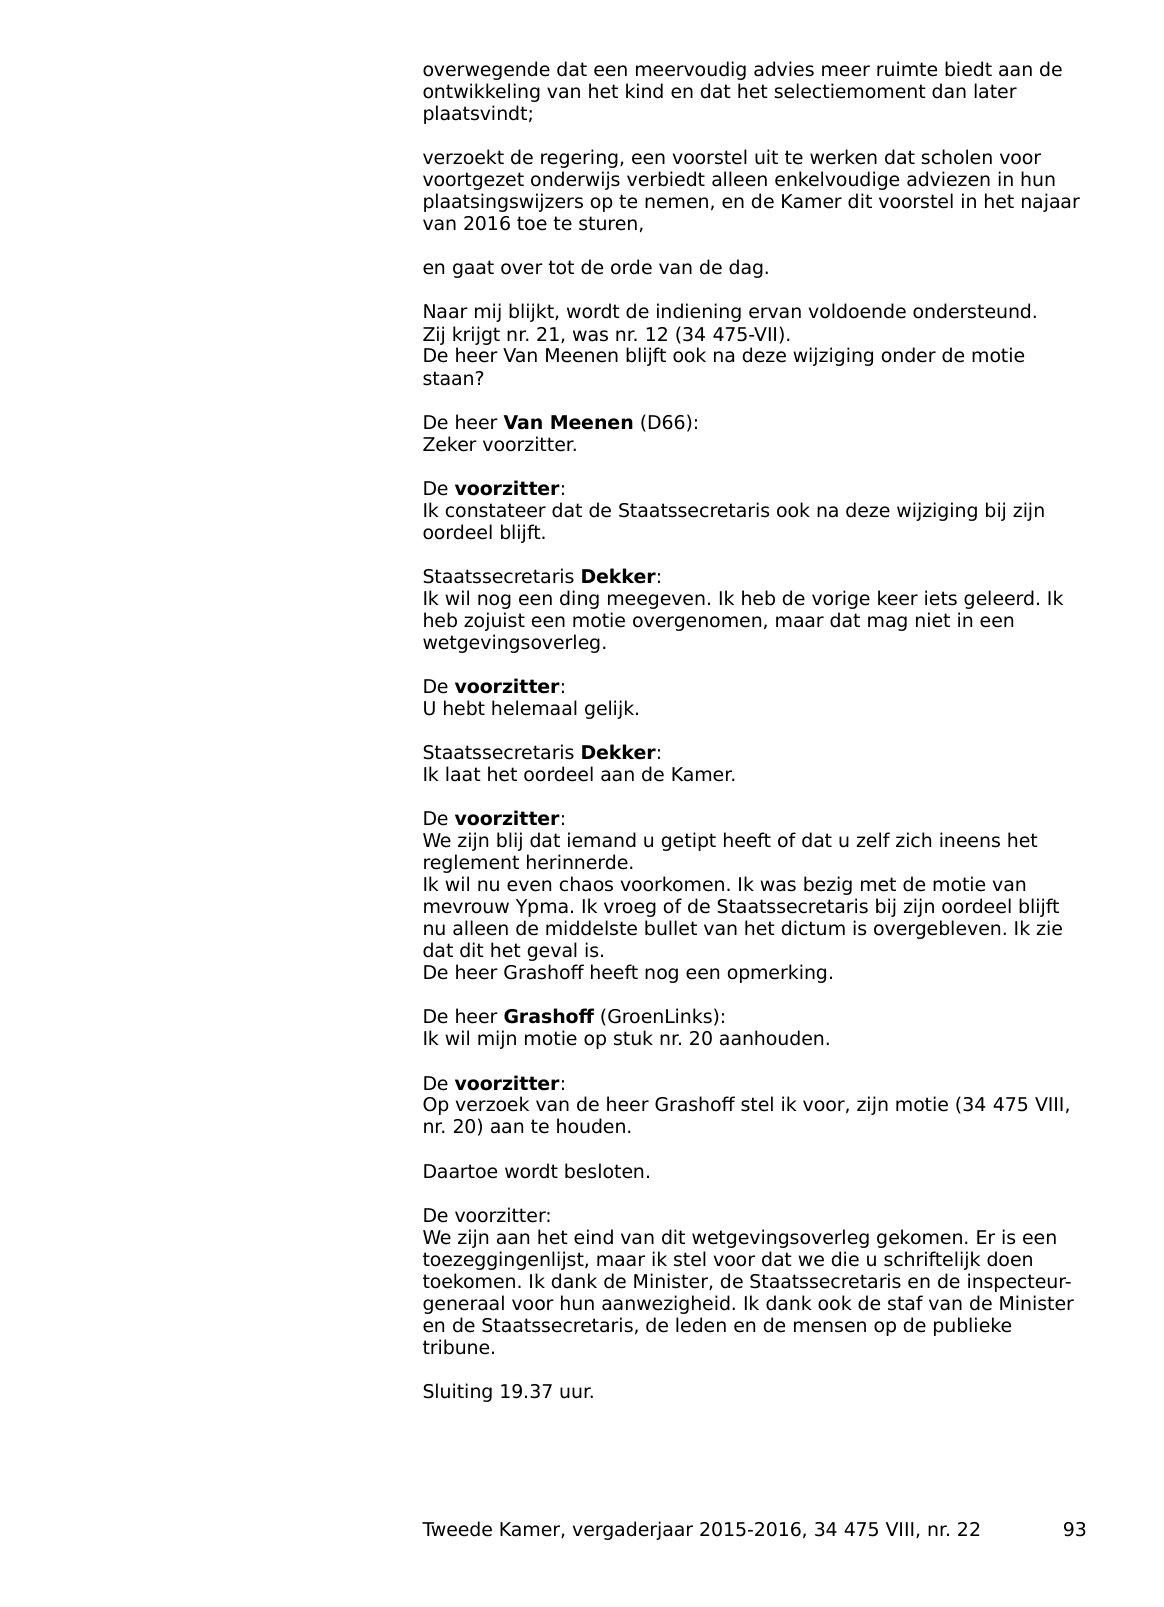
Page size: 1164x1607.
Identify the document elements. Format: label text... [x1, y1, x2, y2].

text Zeker voorzitter. [422, 433, 1087, 456]
text Daartoe wordt besloten. [422, 1161, 1087, 1182]
text De voorzitter: [422, 1205, 1087, 1227]
text De heer Grashoff heeft nog een opmerking. [422, 962, 1087, 984]
text Ik laat het oordeel aan de Kamer. [422, 764, 1087, 786]
text overwegende dat een meervoudig advies meer ruimte biedt aan de ontwikkeling van het kind en dat het selectiemoment dan later plaatsvindt; [422, 59, 1087, 125]
text De voorzitter: [422, 1072, 1087, 1094]
text Op verzoek van de heer Grashoff stel ik voor, zijn motie (34 475 VIII, nr. 20) aan te houden. [422, 1094, 1087, 1138]
text De heer Van Meenen blijft ook na deze wijziging onder de motie staan? [422, 345, 1087, 389]
text De heer Grashoff (GroenLinks): [422, 1006, 1087, 1028]
text Ik wil nog een ding meegeven. Ik heb de vorige keer iets geleerd. Ik heb zojuist een motie overgenomen, maar dat mag niet in een wetgevingsoverleg. [422, 588, 1087, 654]
text Zij krijgt nr. 21, was nr. 12 (34 475-VII). [422, 323, 1087, 345]
text en gaat over tot de orde van de dag. [422, 257, 1087, 279]
text Sluiting 19.37 uur. [422, 1381, 1087, 1403]
text De voorzitter: [422, 808, 1087, 830]
text Staatssecretaris Dekker: [422, 566, 1087, 588]
text verzoekt de regering, een voorstel uit te werken dat scholen voor voortgezet onderwijs verbiedt alleen enkelvoudige adviezen in hun plaatsingswijzers op te nemen, en de Kamer dit voorstel in het najaar van 2016 toe te sturen, [422, 147, 1087, 235]
text De heer Van Meenen (D66): [422, 412, 1087, 433]
text We zijn aan het eind van dit wetgevingsoverleg gekomen. Er is een toezeggingenlijst, maar ik stel voor dat we die u schriftelijk doen toekomen. Ik dank de Minister, de Staatssecretaris en de inspecteur-generaal voor hun aanwezigheid. Ik dank ook de staf van de Minister en de Staatssecretaris, de leden en de mensen op de publieke tribune. [422, 1227, 1087, 1358]
text Ik wil mijn motie op stuk nr. 20 aanhouden. [422, 1028, 1087, 1050]
text U hebt helemaal gelijk. [422, 698, 1087, 720]
text Ik constateer dat de Staatssecretaris ook na deze wijziging bij zijn oordeel blijft. [422, 500, 1087, 544]
text Naar mij blijkt, wordt de indiening ervan voldoende ondersteund. [422, 301, 1087, 323]
text We zijn blij dat iemand u getipt heeft of dat u zelf zich ineens het reglement herinnerde. [422, 830, 1087, 874]
text De voorzitter: [422, 676, 1087, 698]
text De voorzitter: [422, 478, 1087, 500]
text Staatssecretaris Dekker: [422, 742, 1087, 764]
text Ik wil nu even chaos voorkomen. Ik was bezig met de motie van mevrouw Ypma. Ik vroeg of de Staatssecretaris bij zijn oordeel blijft nu alleen de middelste bullet van het dictum is overgebleven. Ik zie dat dit het geval is. [422, 874, 1087, 962]
